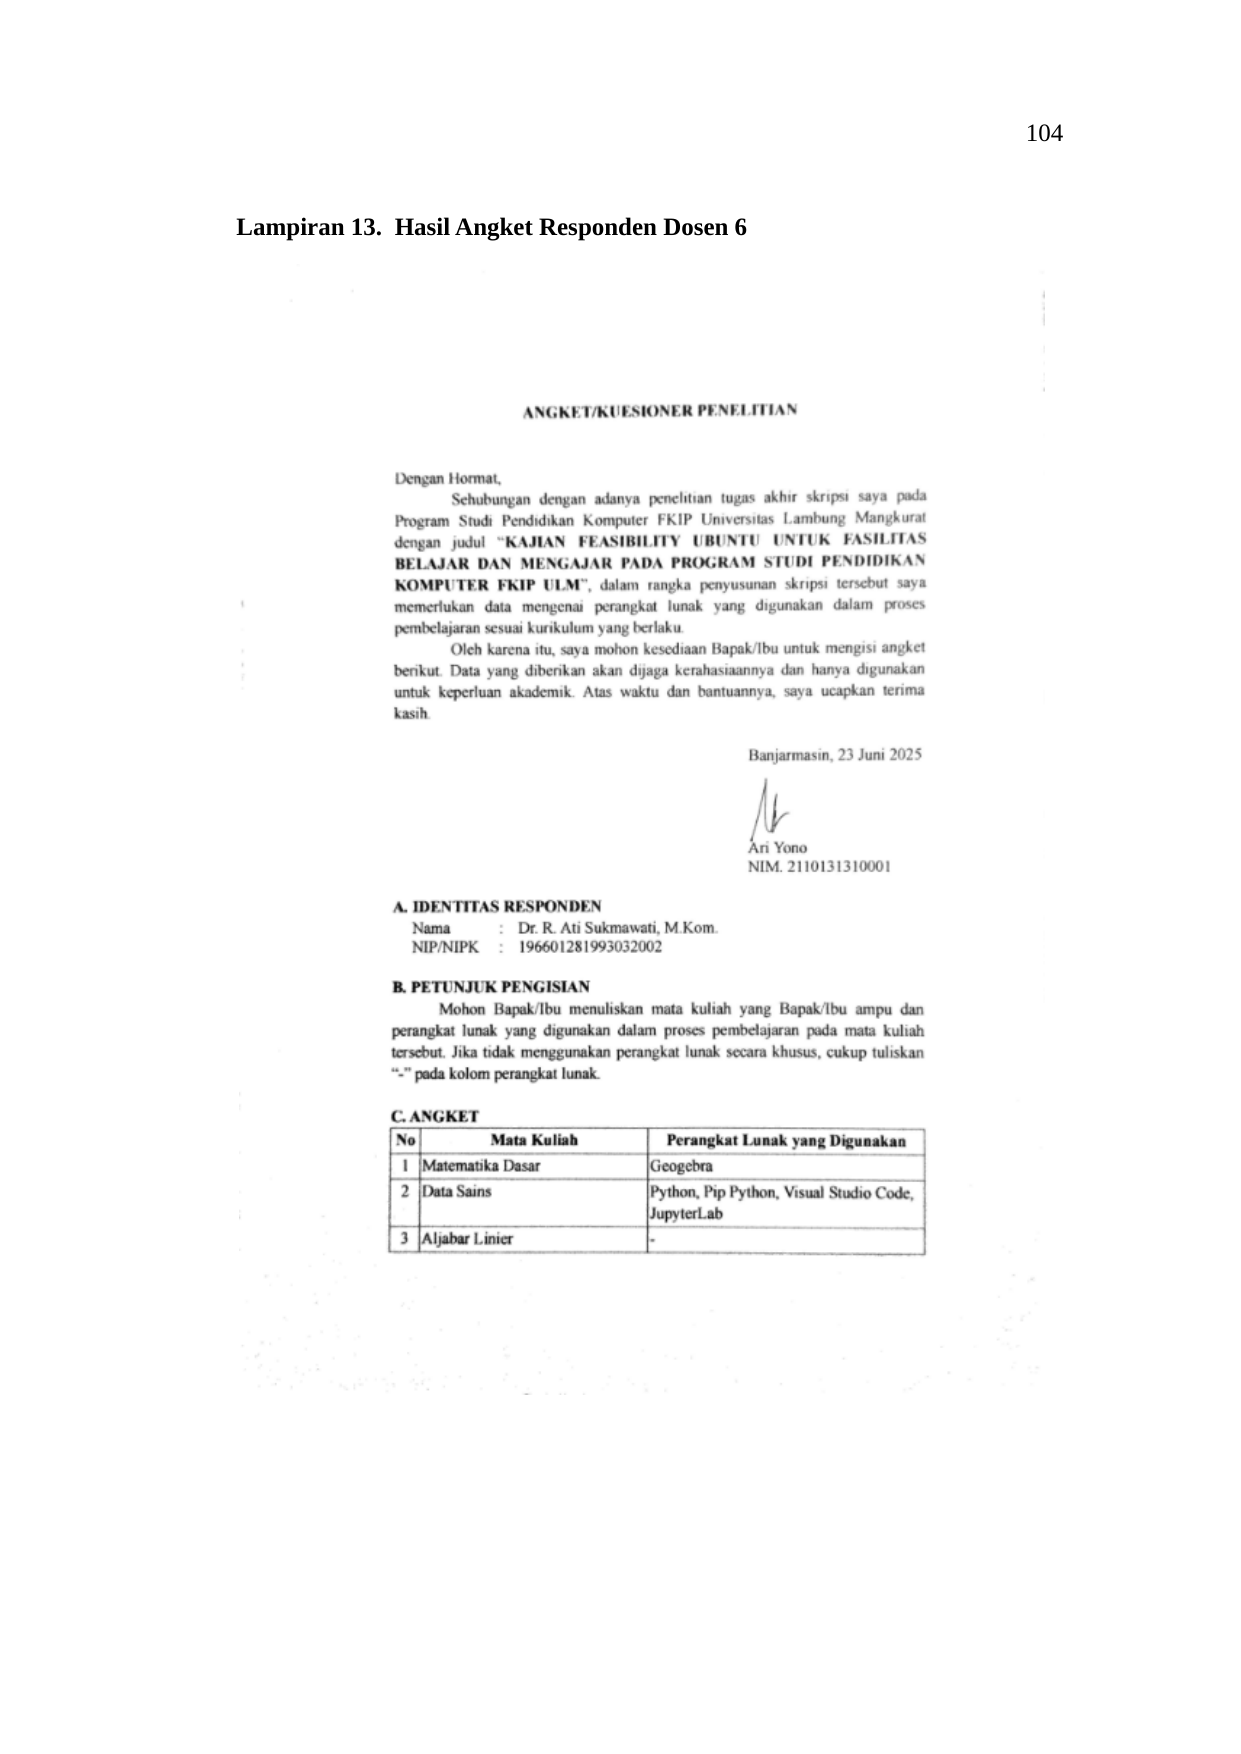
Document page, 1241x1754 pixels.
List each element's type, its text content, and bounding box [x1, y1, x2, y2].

subtitle Hasil Angket Responden Dosen 6 [236, 212, 1063, 241]
picture [239, 264, 1045, 1395]
